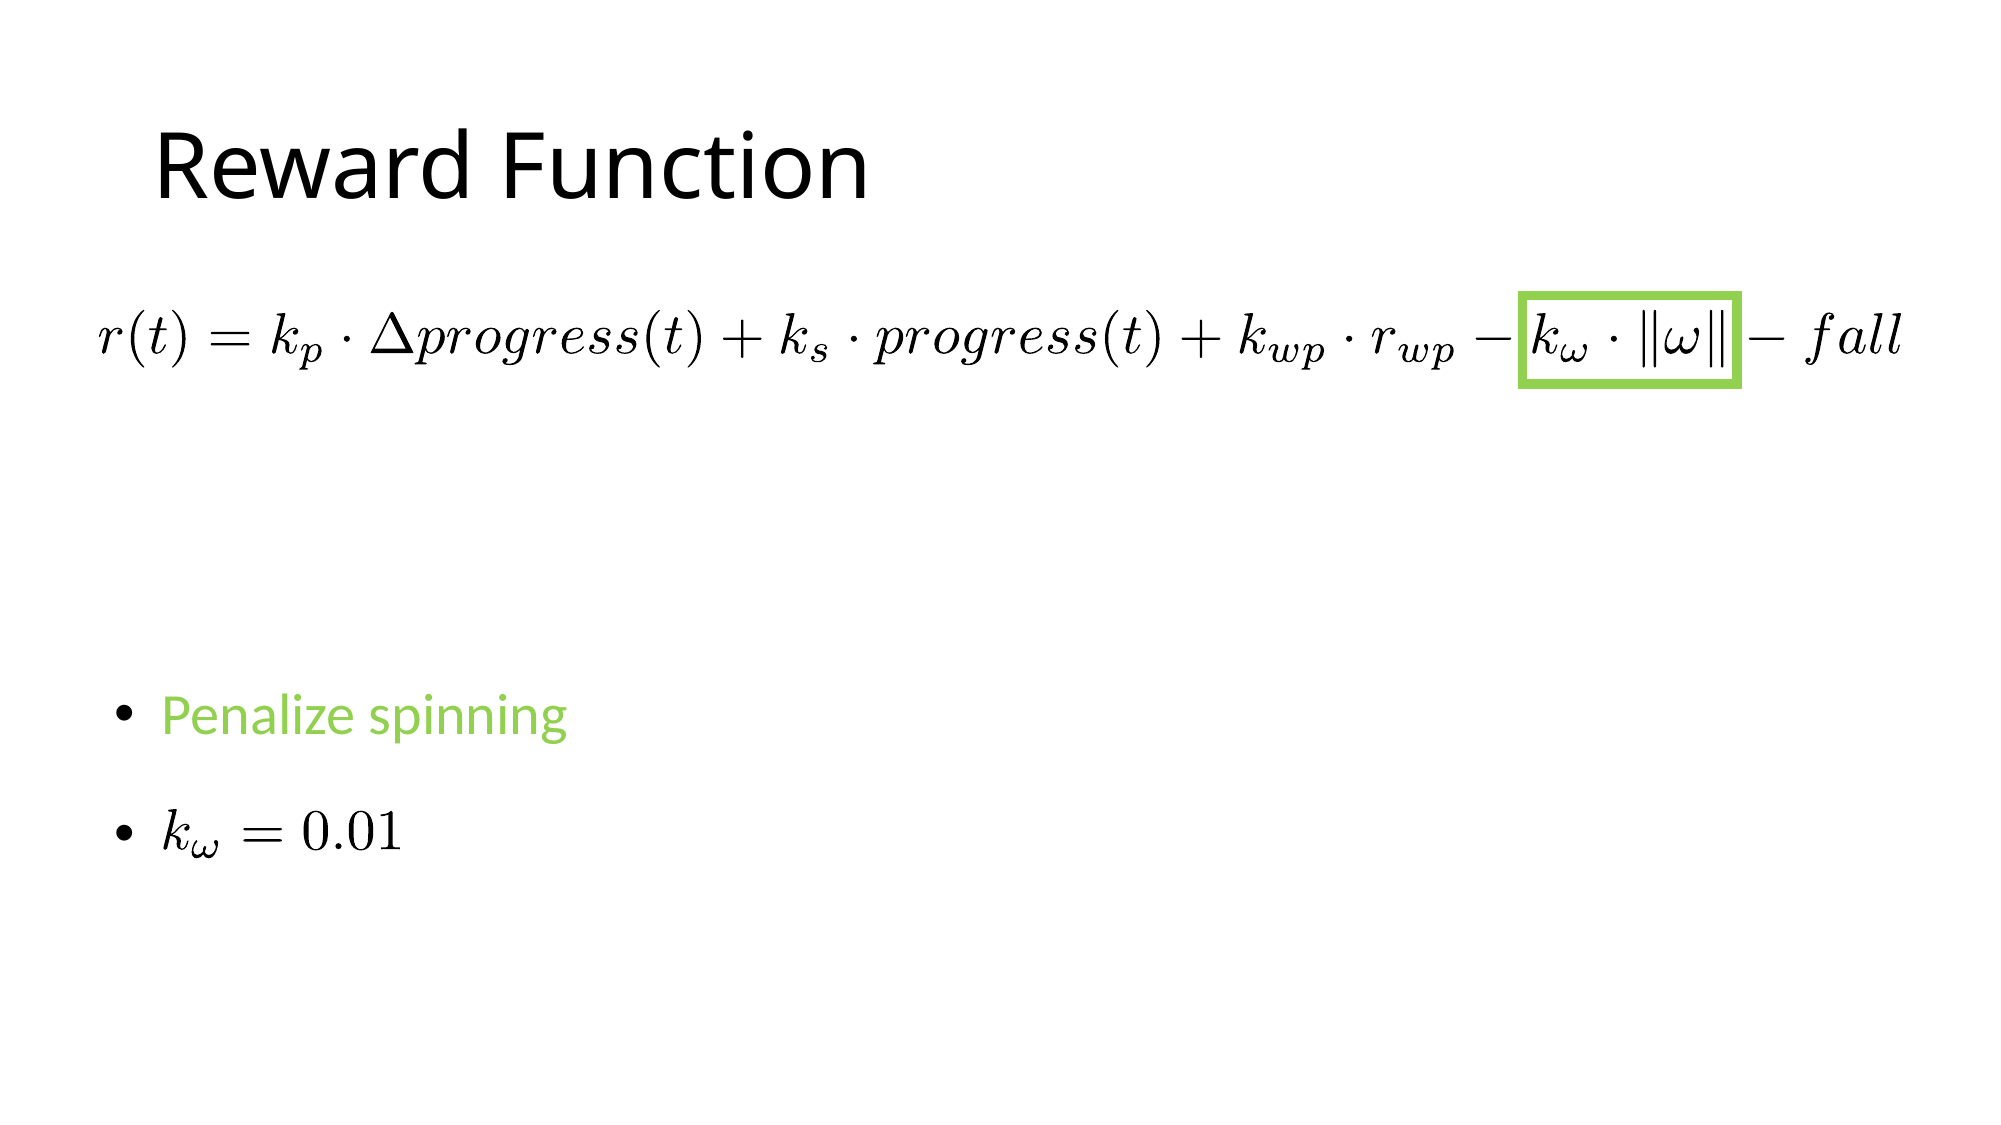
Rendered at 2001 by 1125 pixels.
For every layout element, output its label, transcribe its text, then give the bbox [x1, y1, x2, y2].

list [99, 263, 1900, 332]
text_box [98, 295, 1902, 384]
text_box [163, 809, 400, 859]
list [99, 338, 1900, 458]
title Reward Function [137, 59, 1863, 263]
text_box Penalize spinning [99, 458, 1900, 1091]
